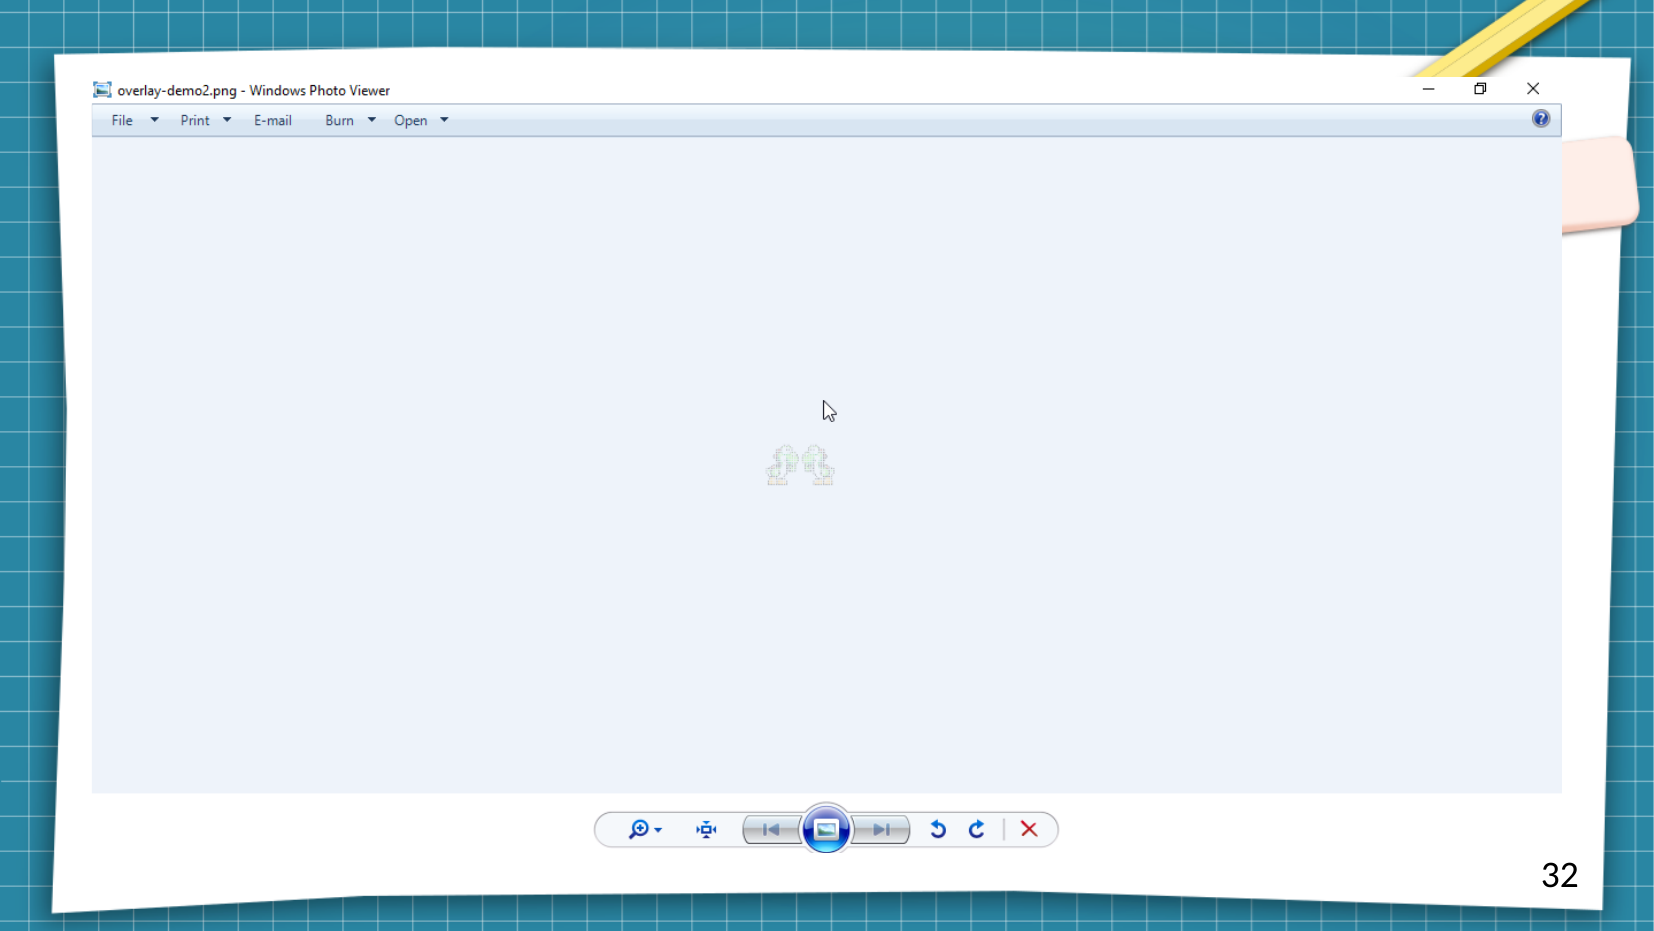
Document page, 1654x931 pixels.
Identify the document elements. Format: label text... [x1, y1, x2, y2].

text_box 32 [1525, 842, 1598, 904]
picture [91, 77, 1562, 853]
